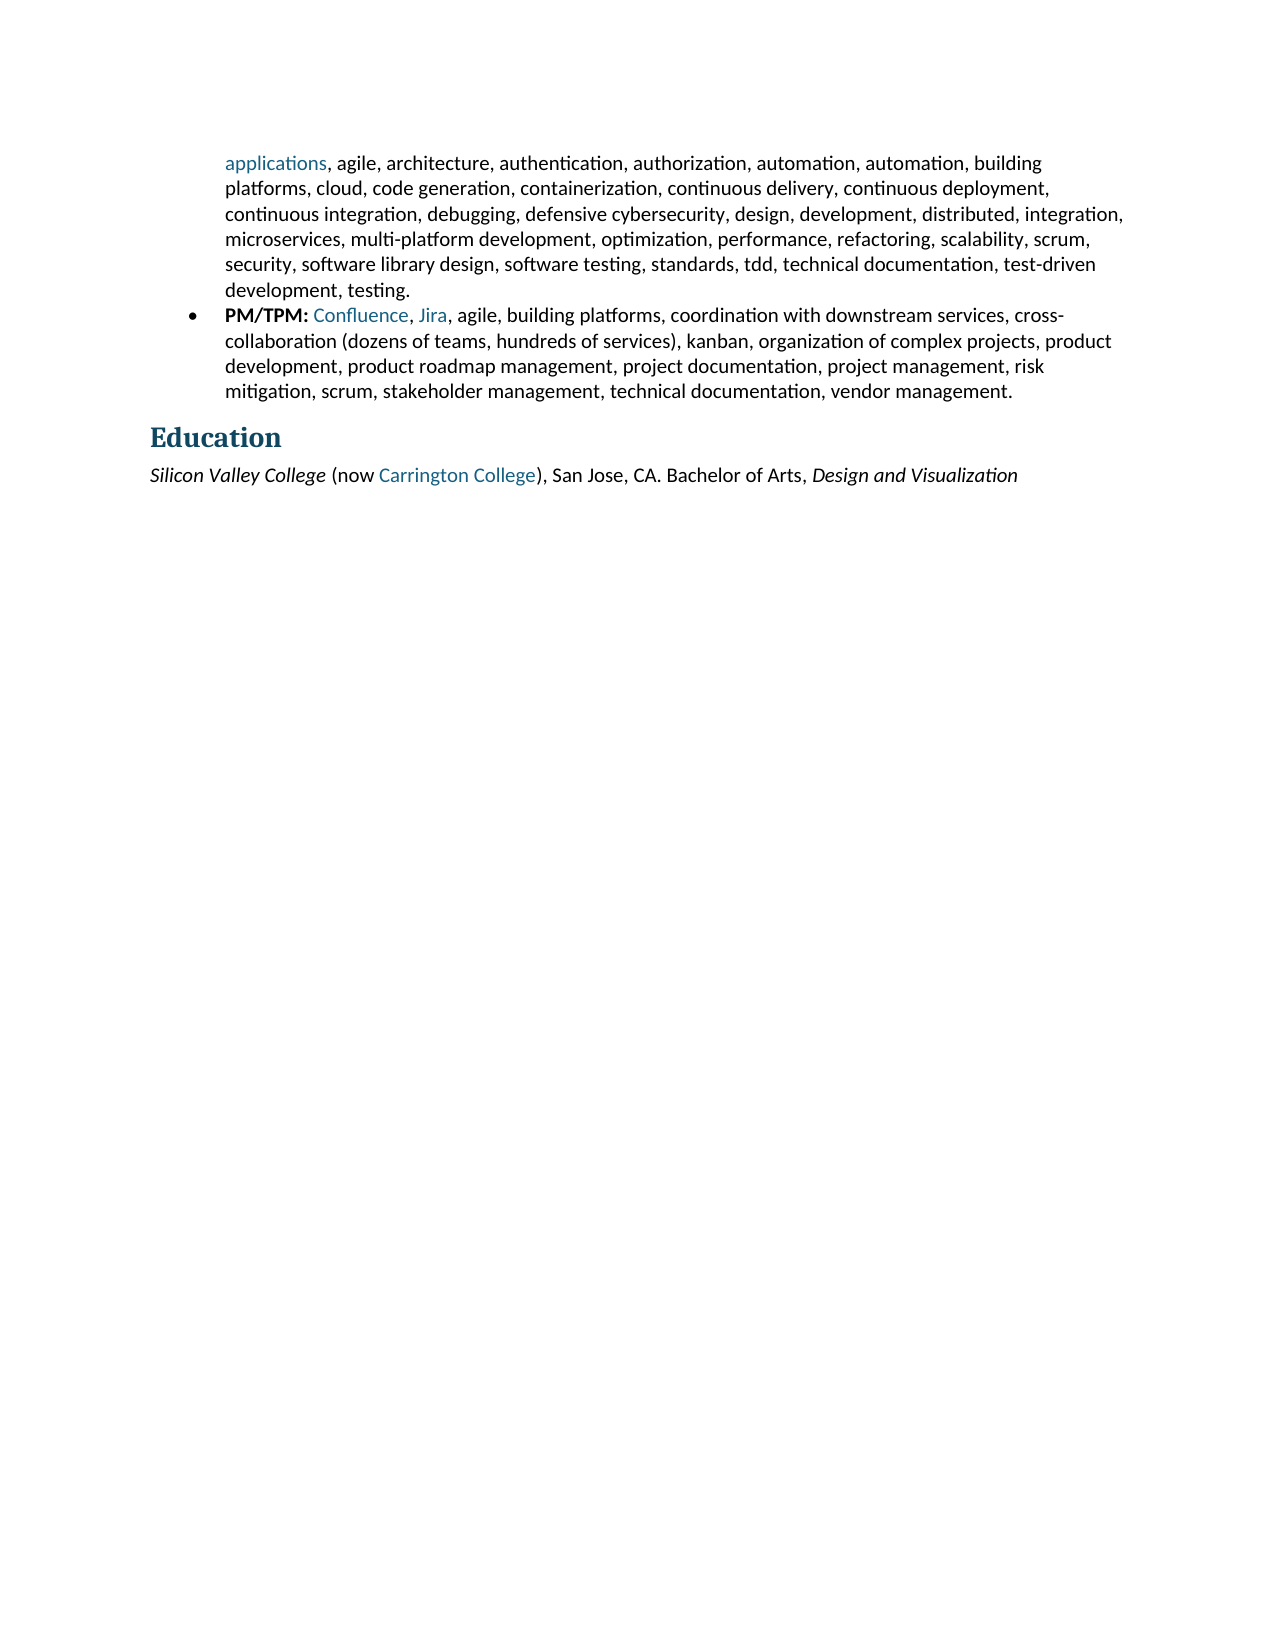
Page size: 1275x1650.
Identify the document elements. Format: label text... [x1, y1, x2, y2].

text Silicon Valley College (now Carrington College), San Jose, CA. Bachelor of Arts, Design and Visualization [150, 463, 1125, 488]
subtitle Education [150, 421, 1125, 454]
list applications, agile, architecture, authentication, authorization, automation, automation, building platforms, cloud, code generation, containerization, continuous delivery, continuous deployment, continuous integration, debugging, defensive cybersecurity, design, development, distributed, integration, microservices, multi-platform development, optimization, performance, refactoring, scalability, scrum, security, software library design, software testing, standards, tdd, technical documentation, test-driven development, testing. [187, 150, 1125, 302]
list PM/TPM: Confluence, Jira, agile, building platforms, coordination with downstream services, cross-collaboration (dozens of teams, hundreds of services), kanban, organization of complex projects, product development, product roadmap management, project documentation, project management, risk mitigation, scrum, stakeholder management, technical documentation, vendor management. [187, 302, 1125, 404]
